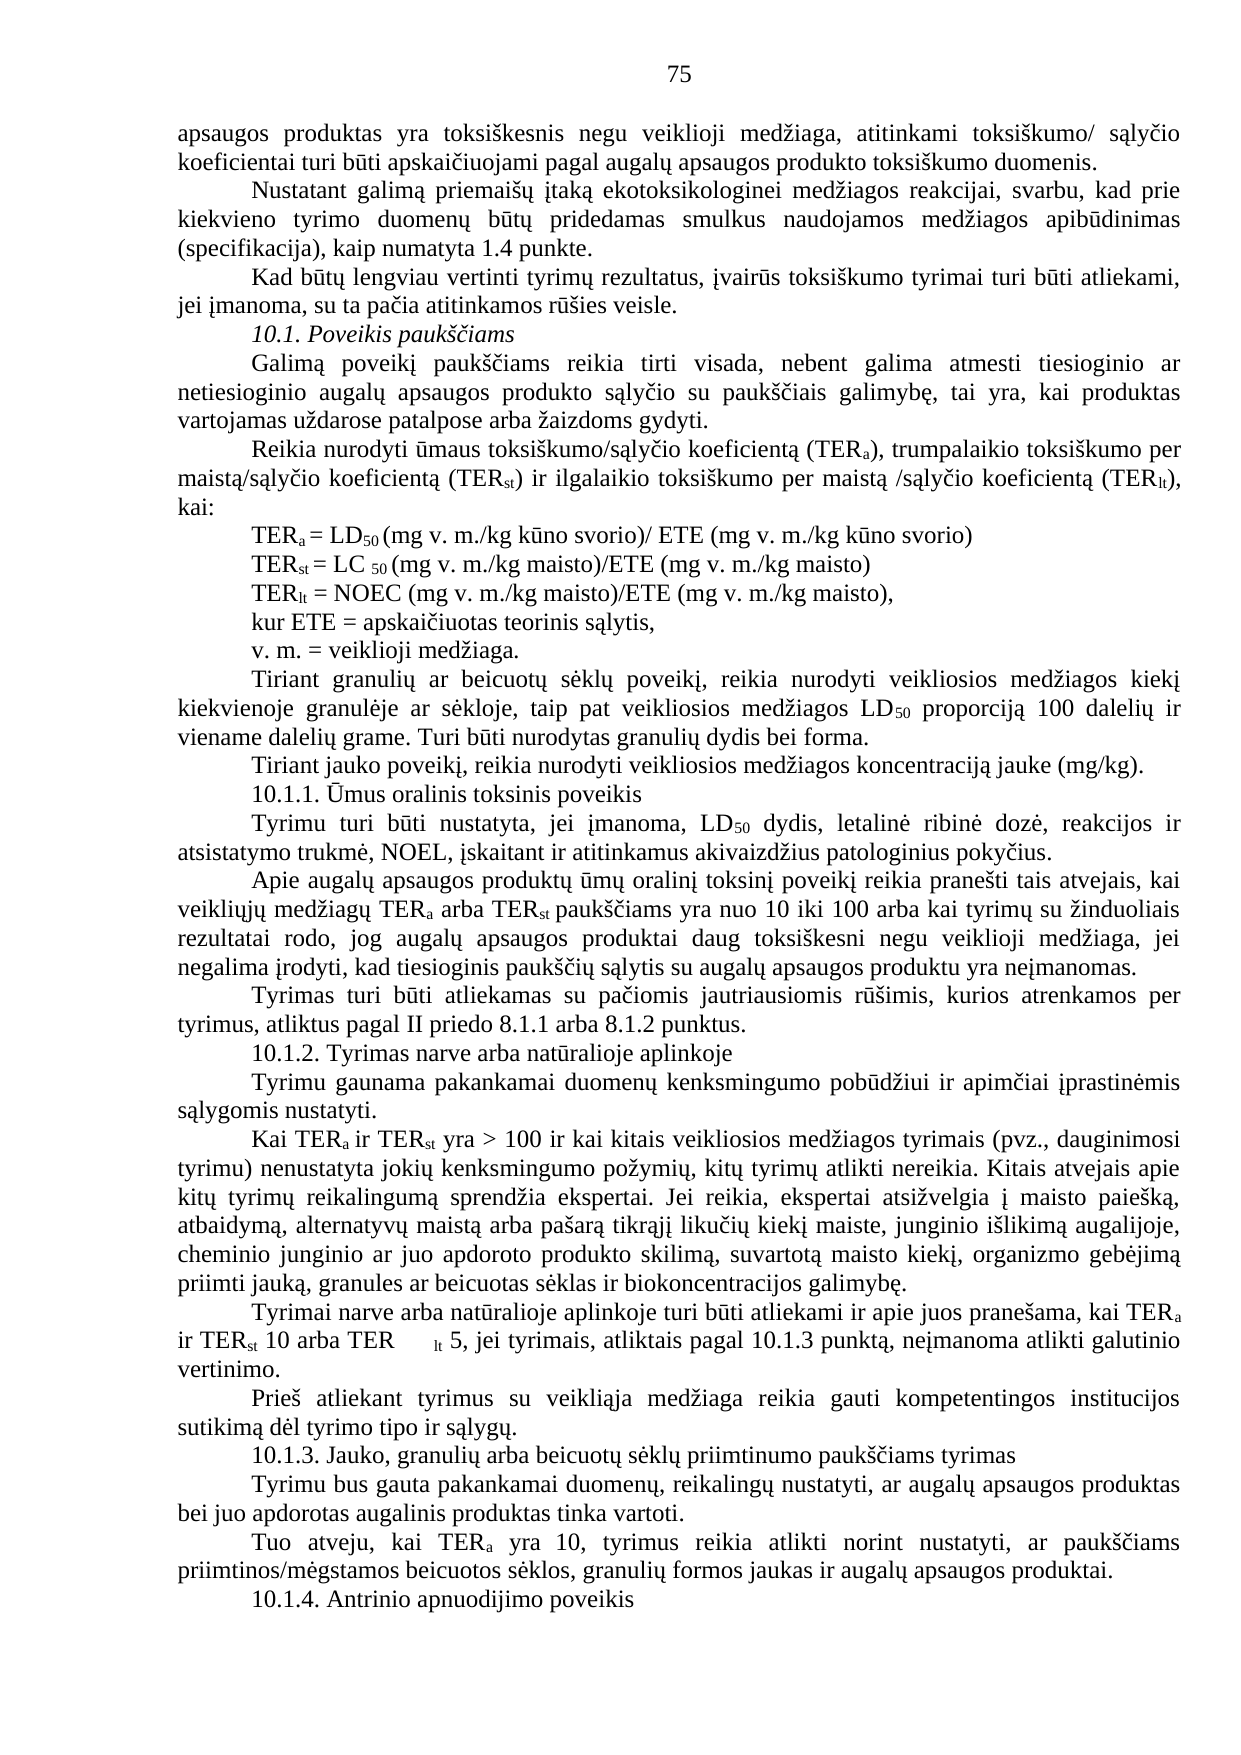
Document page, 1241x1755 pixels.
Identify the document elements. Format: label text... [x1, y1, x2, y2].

text TERst = LC 50 (mg v. m./kg maisto)/ETE (mg v. m./kg maisto) [177, 549, 1181, 578]
text 10.1.2. Tyrimas narve arba natūralioje aplinkoje [177, 1038, 1181, 1067]
text Tyrimu bus gauta pakankamai duomenų, reikalingų nustatyti, ar augalų apsaugos produktas bei juo apdorotas augalinis produktas tinka vartoti. [177, 1469, 1181, 1527]
text Tyrimas turi būti atliekamas su pačiomis jautriausiomis rūšimis, kurios atrenkamos per tyrimus, atliktus pagal II priedo 8.1.1 arba 8.1.2 punktus. [177, 981, 1181, 1038]
text Galimą poveikį paukščiams reikia tirti visada, nebent galima atmesti tiesioginio ar netiesioginio augalų apsaugos produkto sąlyčio su paukščiais galimybę, tai yra, kai produktas vartojamas uždarose patalpose arba žaizdoms gydyti. [177, 348, 1181, 434]
text Apie augalų apsaugos produktų ūmų oralinį toksinį poveikį reikia pranešti tais atvejais, kai veikliųjų medžiagų TERa arba TERst paukščiams yra nuo 10 iki 100 arba kai tyrimų su žinduoliais rezultatai rodo, jog augalų apsaugos produktai daug toksiškesni negu veiklioji medžiaga, jei negalima įrodyti, kad tiesioginis paukščių sąlytis su augalų apsaugos produktu yra neįmanomas. [177, 866, 1181, 981]
text v. m. = veiklioji medžiaga. [177, 636, 1181, 664]
text Tyrimu turi būti nustatyta, jei įmanoma, LD50 dydis, letalinė ribinė dozė, reakcijos ir atsistatymo trukmė, NOEL, įskaitant ir atitinkamus akivaizdžius patologinius pokyčius. [177, 808, 1181, 866]
text Kad būtų lengviau vertinti tyrimų rezultatus, įvairūs toksiškumo tyrimai turi būti atliekami, jei įmanoma, su ta pačia atitinkamos rūšies veisle. [177, 262, 1181, 319]
text 10.1.3. Jauko, granulių arba beicuotų sėklų priimtinumo paukščiams tyrimas [177, 1441, 1181, 1469]
text apsaugos produktas yra toksiškesnis negu veiklioji medžiaga, atitinkami toksiškumo/ sąlyčio koeficientai turi būti apskaičiuojami pagal augalų apsaugos produkto toksiškumo duomenis. [177, 118, 1181, 176]
text Tyrimu gaunama pakankamai duomenų kenksmingumo pobūdžiui ir apimčiai įprastinėmis sąlygomis nustatyti. [177, 1067, 1181, 1124]
text Tyrimai narve arba natūralioje aplinkoje turi būti atliekami ir apie juos pranešama, kai TERa ir TERst 10 arba TERlt 5, jei tyrimais, atliktais pagal 10.1.3 punktą, neįmanoma atlikti galutinio vertinimo. [177, 1297, 1181, 1383]
text Prieš atliekant tyrimus su veikliąja medžiaga reikia gauti kompetentingos institucijos sutikimą dėl tyrimo tipo ir sąlygų. [177, 1383, 1181, 1441]
text Reikia nurodyti ūmaus toksiškumo/sąlyčio koeficientą (TERa), trumpalaikio toksiškumo per maistą/sąlyčio koeficientą (TERst) ir ilgalaikio toksiškumo per maistą /sąlyčio koeficientą (TERlt), kai: [177, 434, 1181, 521]
text 10.1.4. Antrinio apnuodijimo poveikis [177, 1584, 1181, 1613]
text TERa = LD50 (mg v. m./kg kūno svorio)/ ETE (mg v. m./kg kūno svorio) [177, 521, 1181, 549]
text TERlt = NOEC (mg v. m./kg maisto)/ETE (mg v. m./kg maisto), [177, 578, 1181, 607]
text Tiriant granulių ar beicuotų sėklų poveikį, reikia nurodyti veikliosios medžiagos kiekį kiekvienoje granulėje ar sėkloje, taip pat veikliosios medžiagos LD50 proporciją 100 dalelių ir viename dalelių grame. Turi būti nurodytas granulių dydis bei forma. [177, 664, 1181, 751]
text 10.1.1. Ūmus oralinis toksinis poveikis [177, 779, 1181, 808]
text 10.1. Poveikis paukščiams [177, 319, 1181, 348]
text Tuo atveju, kai TERa yra 10, tyrimus reikia atlikti norint nustatyti, ar paukščiams priimtinos/mėgstamos beicuotos sėklos, granulių formos jaukas ir augalų apsaugos produktai. [177, 1527, 1181, 1584]
text kur ETE = apskaičiuotas teorinis sąlytis, [177, 607, 1181, 636]
text Kai TERa ir TERst yra > 100 ir kai kitais veikliosios medžiagos tyrimais (pvz., dauginimosi tyrimu) nenustatyta jokių kenksmingumo požymių, kitų tyrimų atlikti nereikia. Kitais atvejais apie kitų tyrimų reikalingumą sprendžia ekspertai. Jei reikia, ekspertai atsižvelgia į maisto paiešką, atbaidymą, alternatyvų maistą arba pašarą tikrąjį likučių kiekį maiste, junginio išlikimą augalijoje, cheminio junginio ar juo apdoroto produkto skilimą, suvartotą maisto kiekį, organizmo gebėjimą priimti jauką, granules ar beicuotas sėklas ir biokoncentracijos galimybę. [177, 1124, 1181, 1297]
text Nustatant galimą priemaišų įtaką ekotoksikologinei medžiagos reakcijai, svarbu, kad prie kiekvieno tyrimo duomenų būtų pridedamas smulkus naudojamos medžiagos apibūdinimas (specifikacija), kaip numatyta 1.4 punkte. [177, 176, 1181, 262]
text Tiriant jauko poveikį, reikia nurodyti veikliosios medžiagos koncentraciją jauke (mg/kg). [177, 751, 1181, 779]
